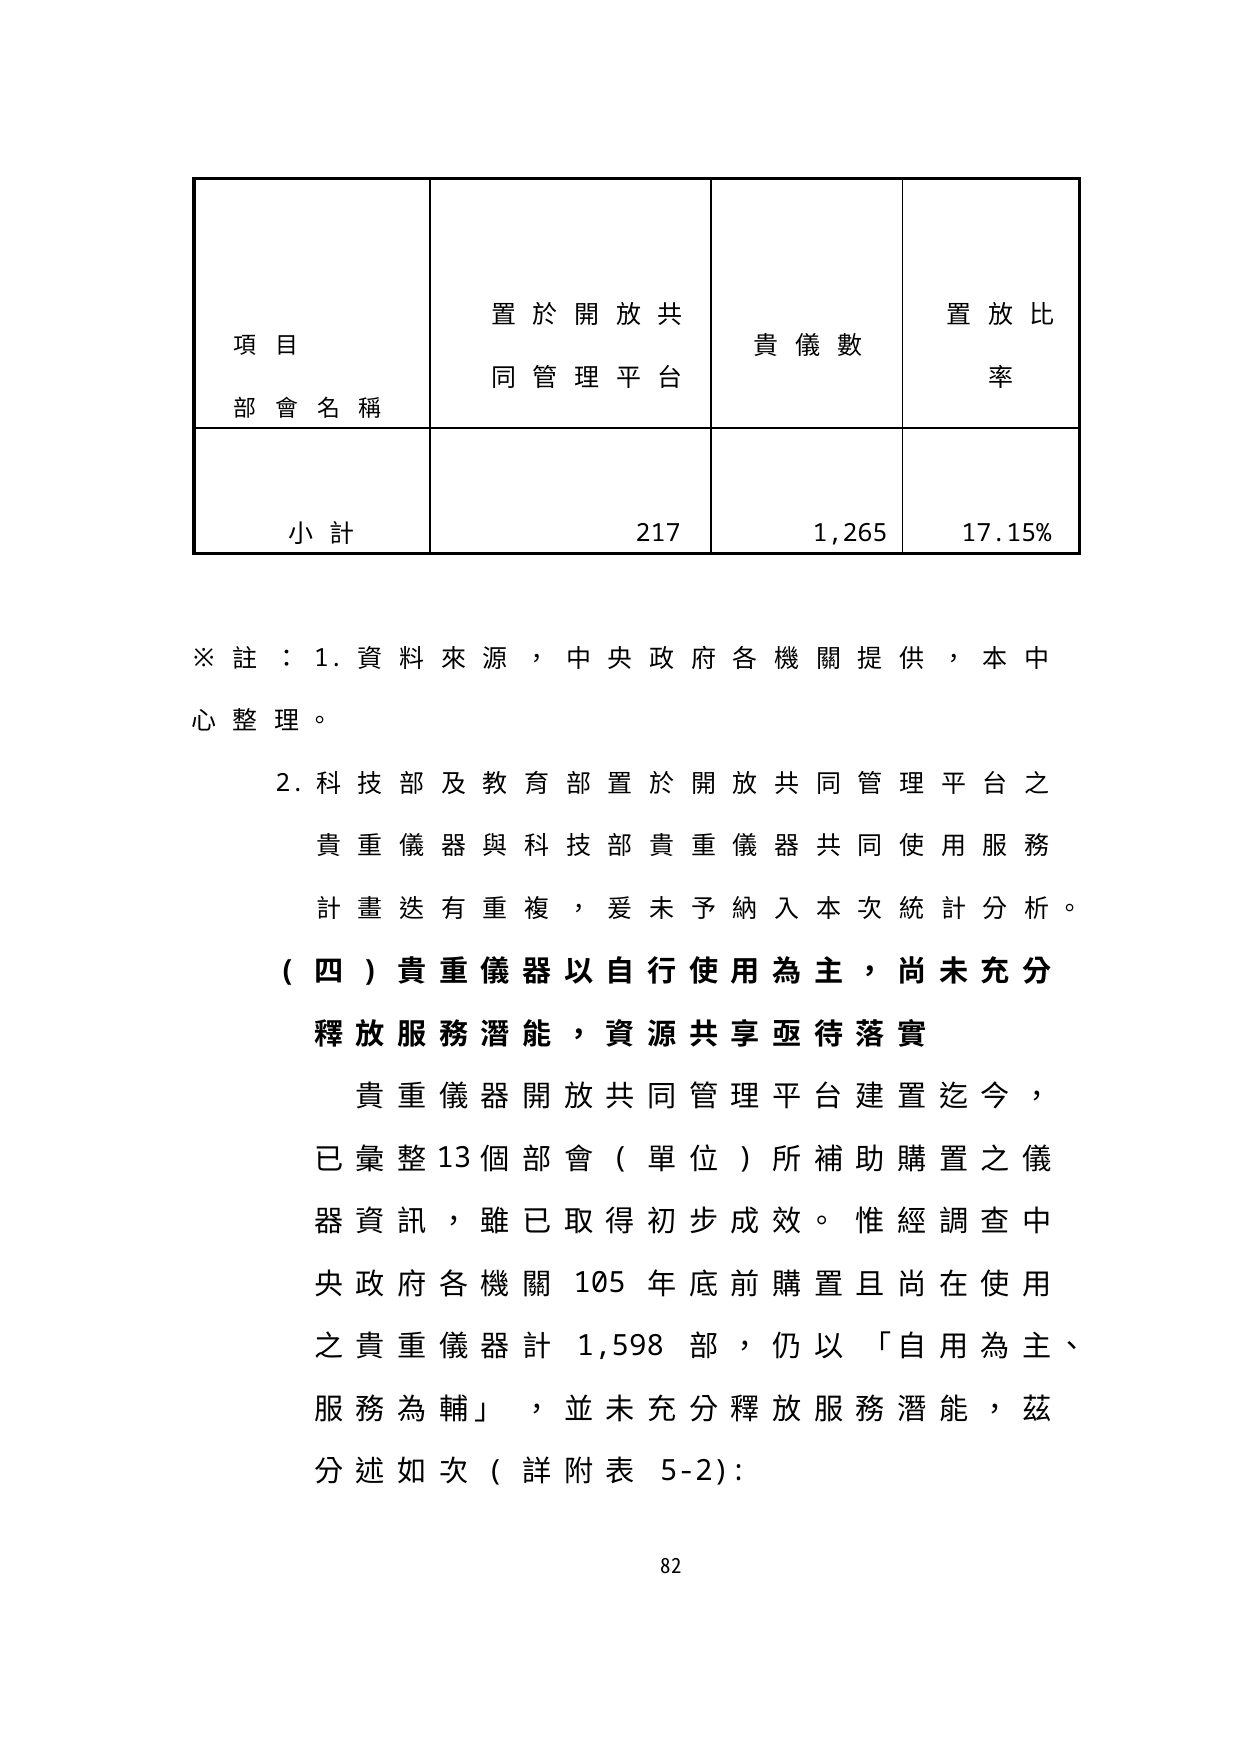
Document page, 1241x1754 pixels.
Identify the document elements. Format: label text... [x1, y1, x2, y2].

text 2.科技部及教育部置於開放共同管理平台之貴重儀器與科技部貴重儀器共同使用服務計畫迭有重複，爰未予納入本次統計分析。 [183, 740, 1058, 927]
table_cell 小計 [196, 429, 429, 552]
table_header 貴儀數 [712, 180, 902, 427]
text 貴重儀器開放共同管理平台建置迄今，已彙整13個部會(單位)所補助購置之儀器資訊，雖已取得初步成效。惟經調查中央政府各機關105年底前購置且尚在使用之貴重儀器計1,598部，仍以「自用為主、服務為輔」，並未充分釋放服務潛能，茲分述如次(詳附表5-2): [271, 1052, 1058, 1490]
table_cell 17.15% [903, 429, 1078, 552]
table_header 項目 部會名稱 [196, 180, 429, 427]
text ※註：1.資料來源，中央政府各機關提供，本中心整理。 [183, 615, 1058, 740]
table_cell 217 [431, 429, 710, 552]
text (四)貴重儀器以自行使用為主，尚未充分釋放服務潛能，資源共享亟待落實 [242, 927, 1058, 1052]
table_cell 1,265 [712, 429, 902, 552]
table_header 置於開放共同管理平台 [431, 180, 710, 427]
table_header 置放比率 [903, 180, 1078, 427]
